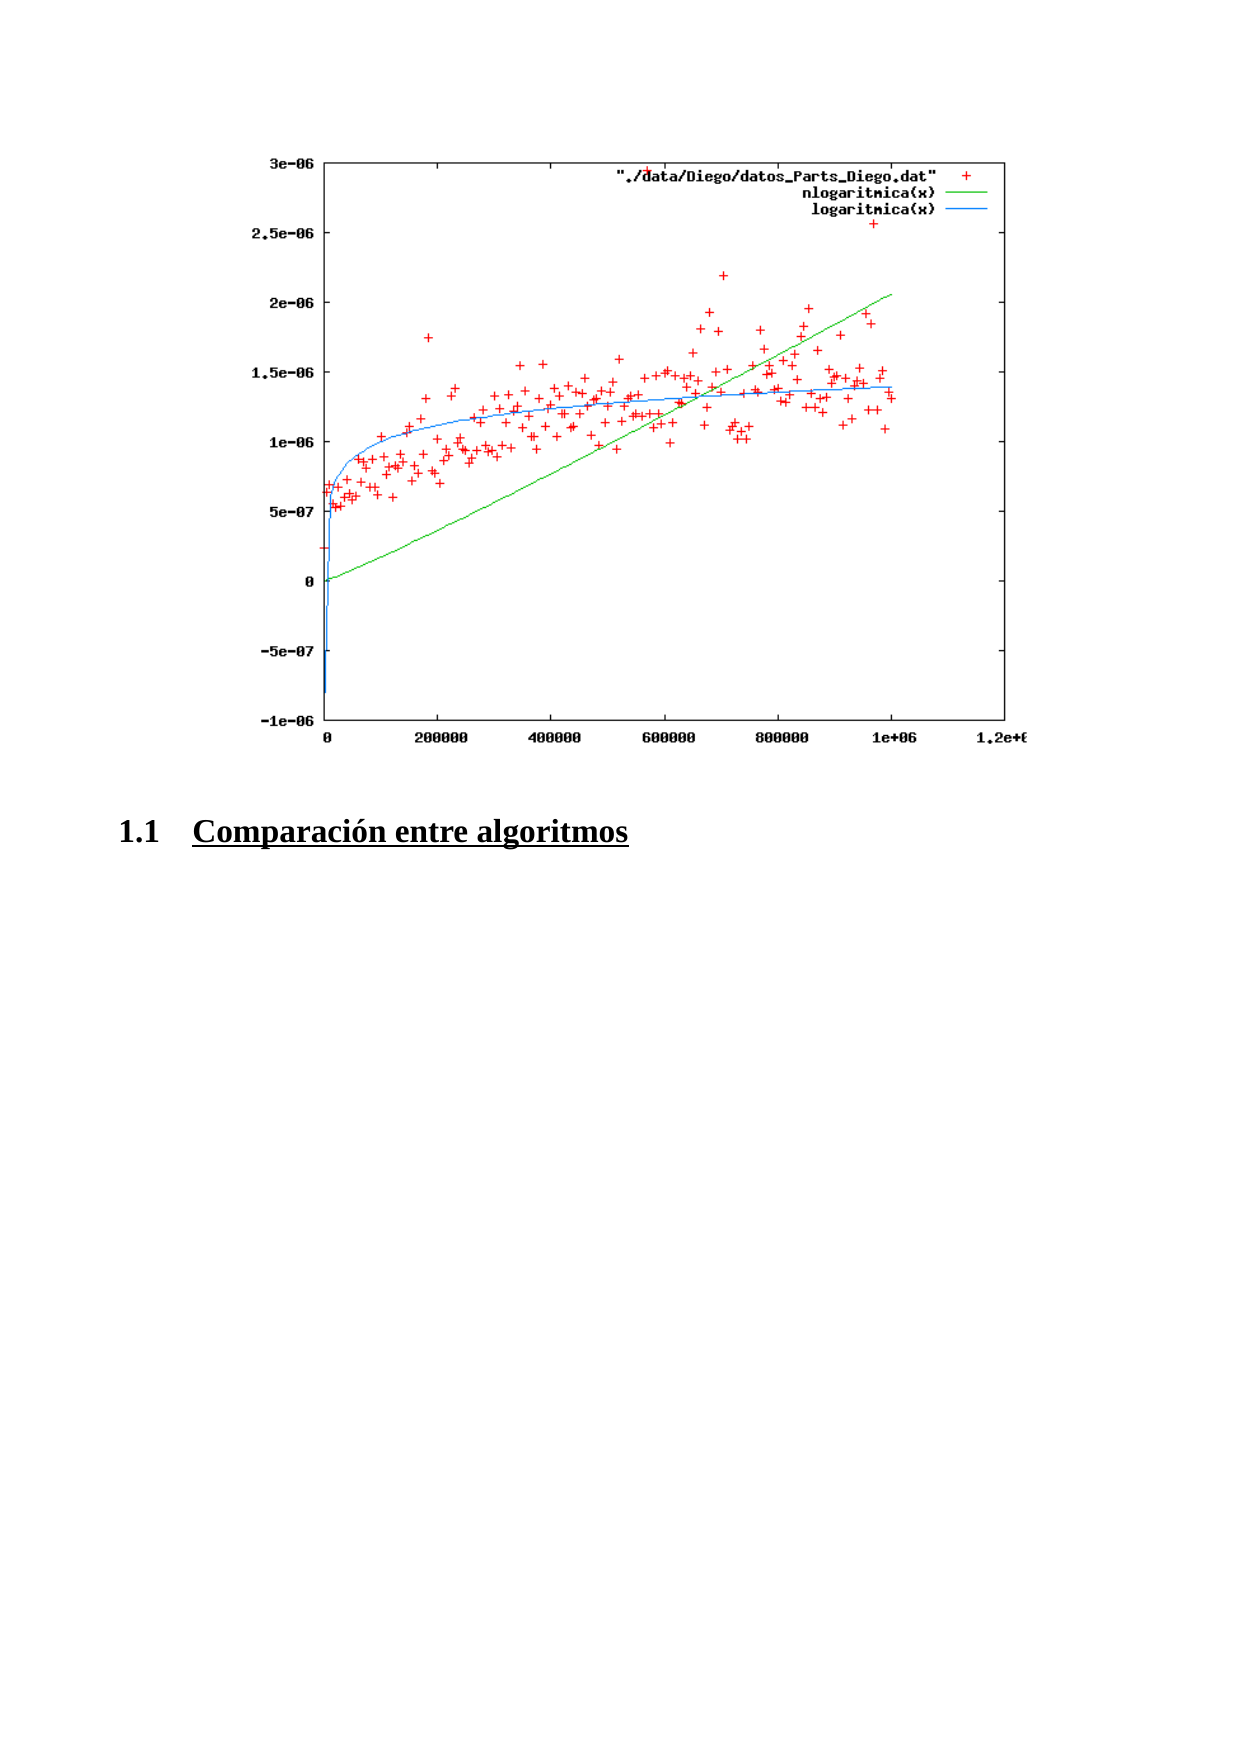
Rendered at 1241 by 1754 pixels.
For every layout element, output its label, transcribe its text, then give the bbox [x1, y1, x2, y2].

text 1.1 Comparación entre algoritmos [118, 811, 1122, 850]
picture [213, 146, 1027, 754]
